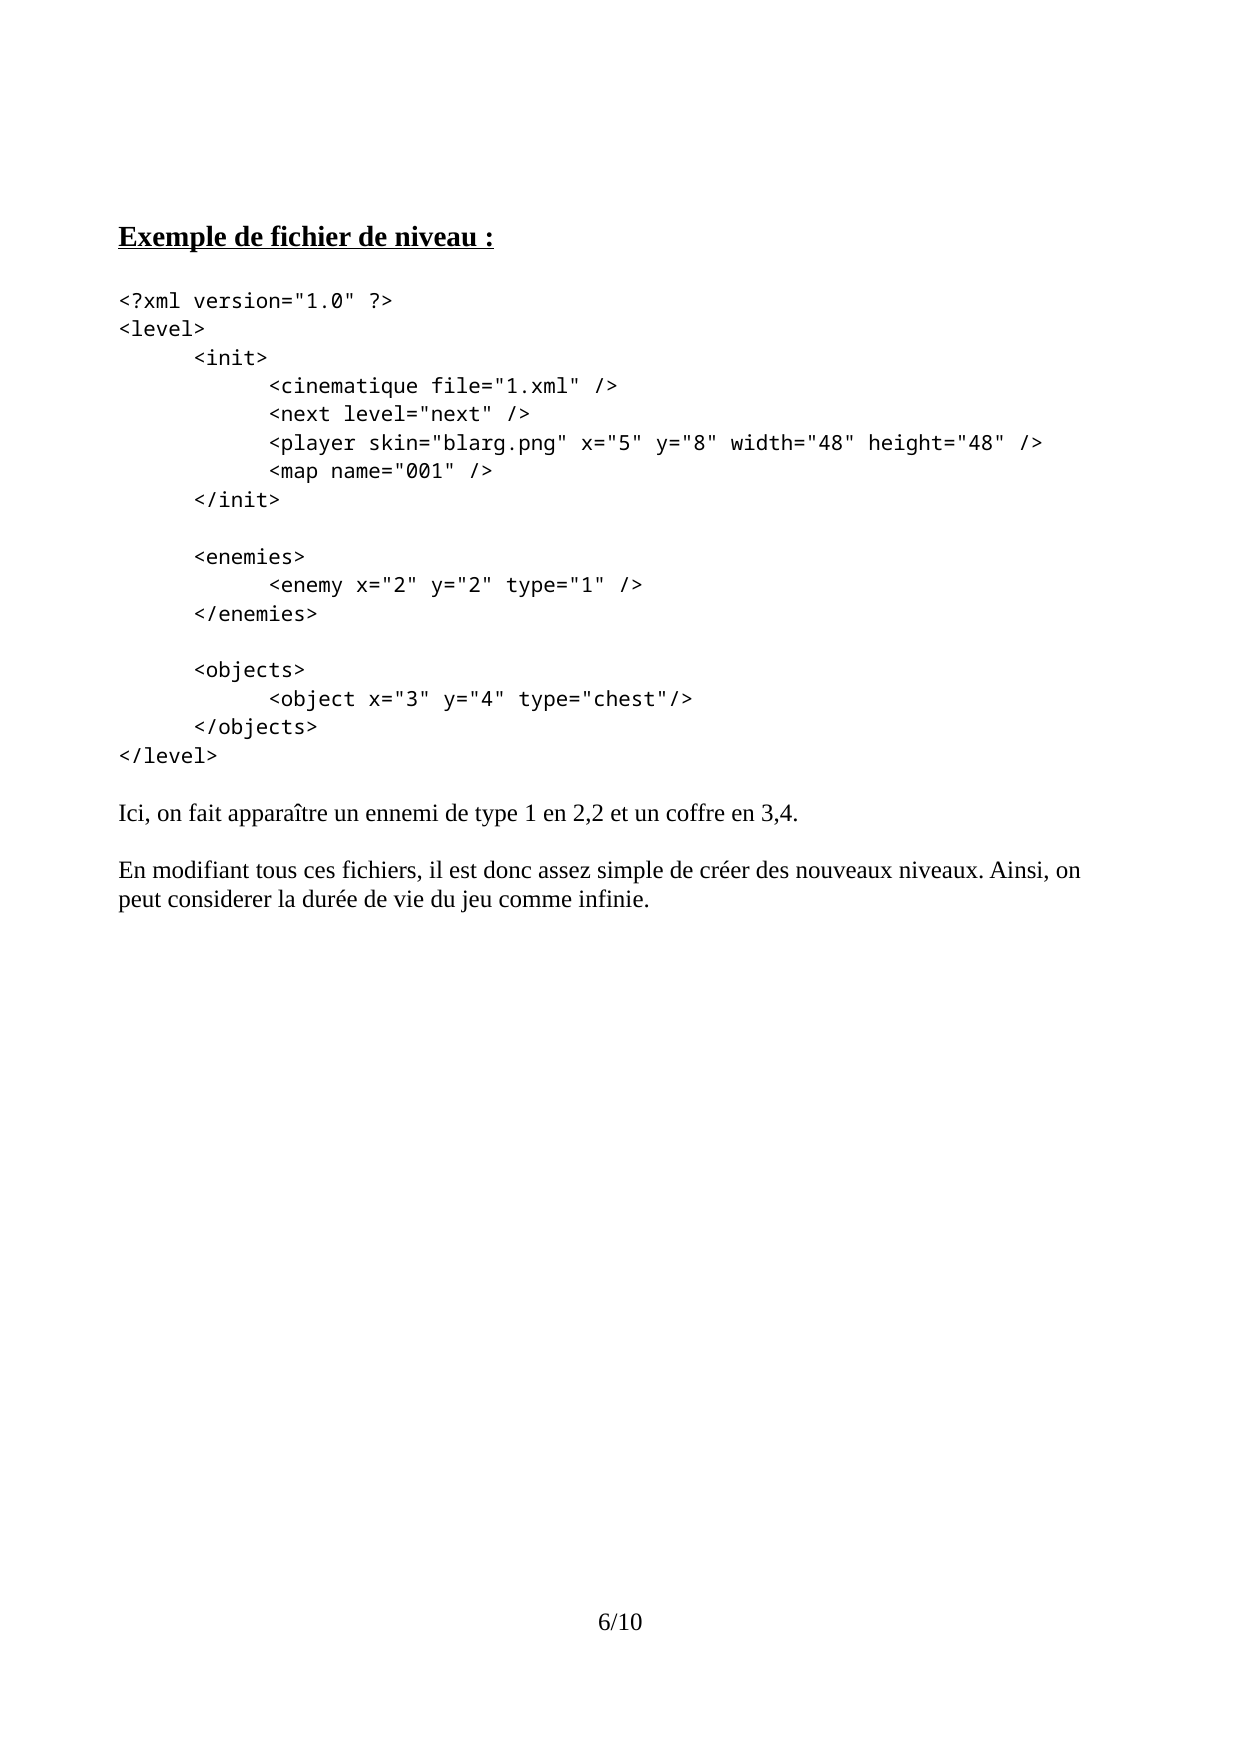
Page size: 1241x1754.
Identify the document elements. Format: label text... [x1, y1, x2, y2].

text </enemies> [118, 599, 1122, 627]
text <?xml version="1.0" ?> [118, 286, 1122, 314]
text <cinematique file="1.xml" /> [118, 371, 1122, 399]
text <enemies> [118, 542, 1122, 570]
text </level> [118, 741, 1122, 769]
text </objects> [118, 712, 1122, 741]
text <player skin="blarg.png" x="5" y="8" width="48" height="48" /> [118, 428, 1122, 456]
text <next level="next" /> [118, 399, 1122, 428]
text <enemy x="2" y="2" type="1" /> [118, 570, 1122, 599]
text <map name="001" /> [118, 456, 1122, 485]
text Exemple de fichier de niveau : [118, 219, 1122, 252]
text <objects> [118, 656, 1122, 684]
text En modifiant tous ces fichiers, il est donc assez simple de créer des nouveaux niveaux. Ainsi, on peut considerer la durée de vie du jeu comme infinie. [118, 855, 1122, 913]
text <level> [118, 314, 1122, 343]
text </init> [118, 485, 1122, 513]
text <init> [118, 343, 1122, 371]
text <object x="3" y="4" type="chest"/> [118, 684, 1122, 712]
text Ici, on fait apparaître un ennemi de type 1 en 2,2 et un coffre en 3,4. [118, 798, 1122, 826]
